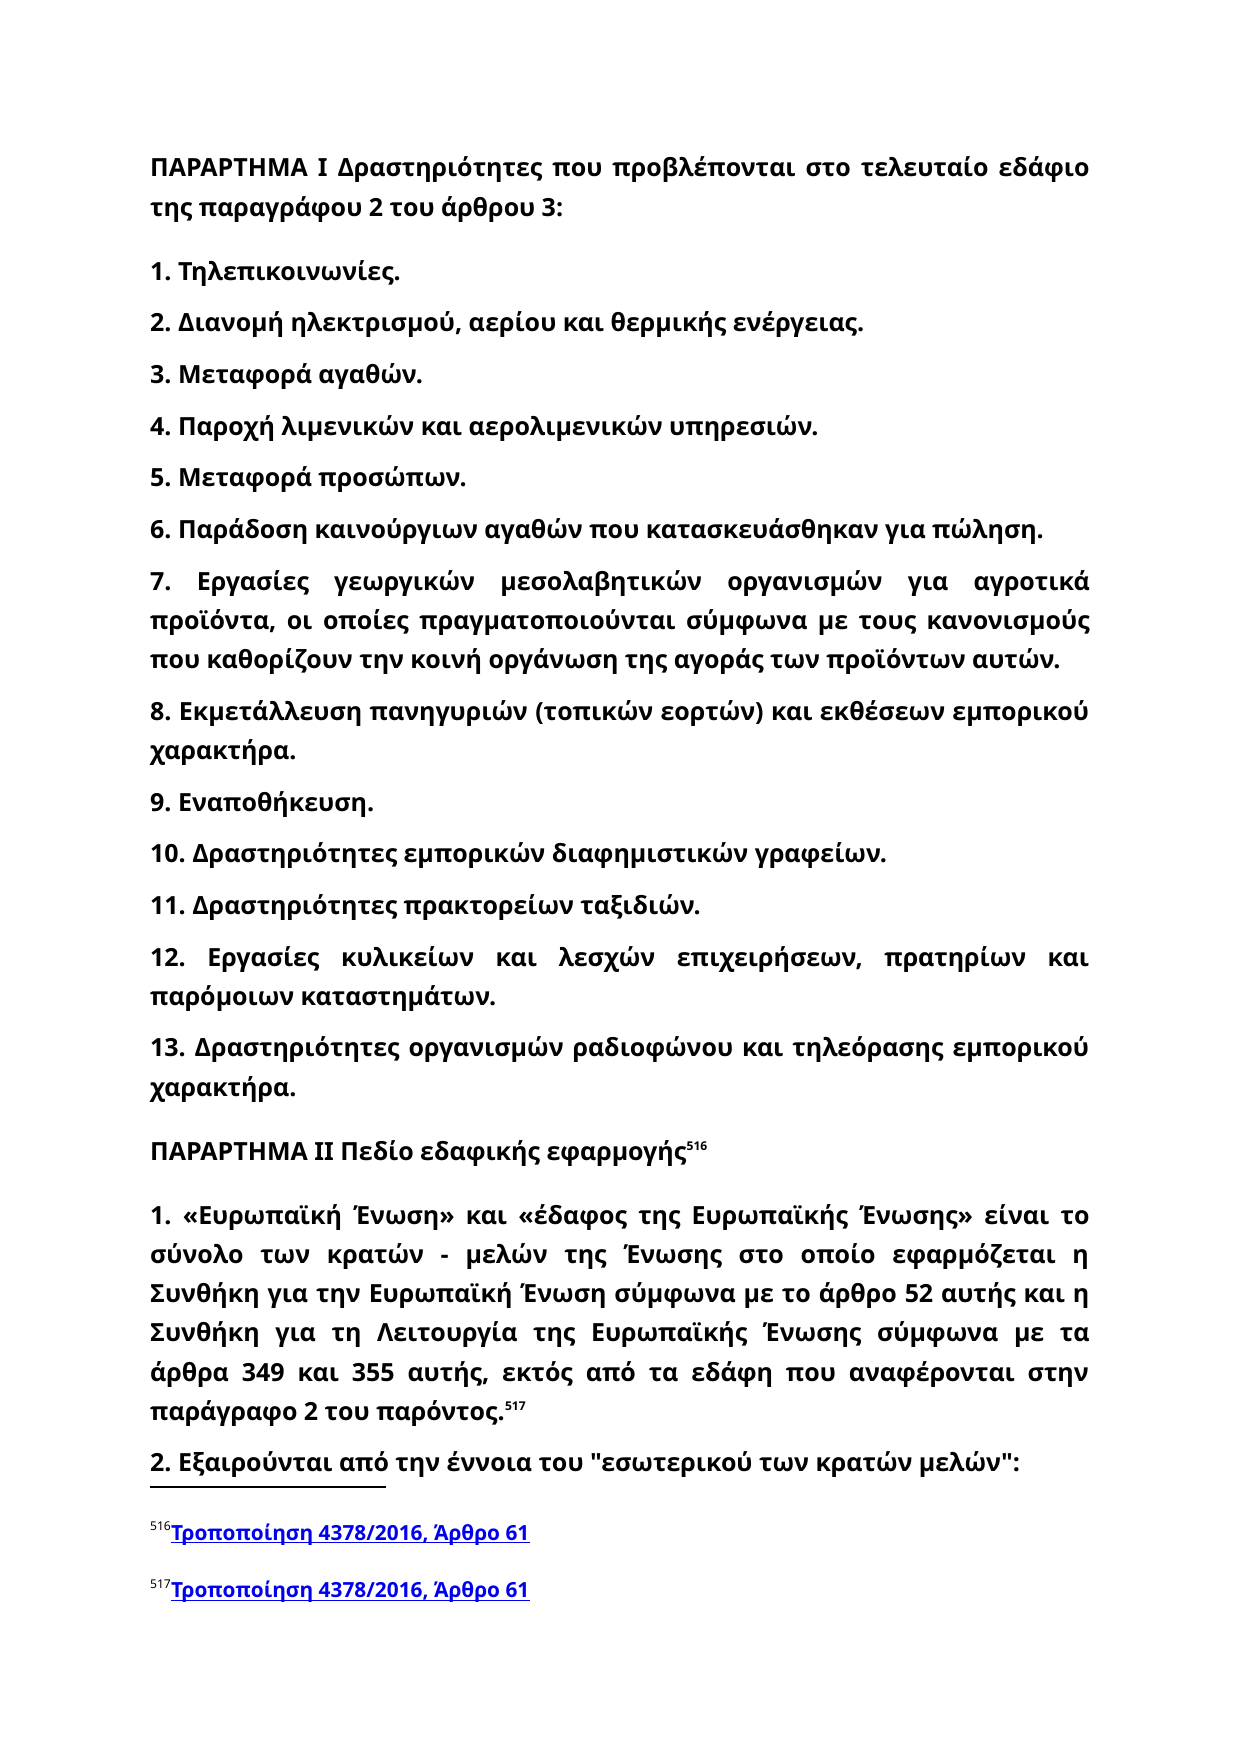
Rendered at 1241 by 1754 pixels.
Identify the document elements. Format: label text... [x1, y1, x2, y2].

text 5. Μεταφορά προσώπων. [150, 460, 1090, 494]
text 1. Τηλεπικοινωνίες. [150, 253, 1090, 287]
text 3. Μεταφορά αγαθών. [150, 357, 1090, 391]
text 4. Παροχή λιμενικών και αερολιμενικών υπηρεσιών. [150, 408, 1090, 442]
text ΠΑΡΑΡΤΗΜΑ Ι Δραστηριότητες που προβλέπονται στο τελευταίο εδάφιο της παραγράφου 2 του άρθρου 3: [150, 150, 1090, 223]
text 2. Εξαιρούνται από την έννοια του "εσωτερικού των κρατών μελών": [150, 1445, 1090, 1479]
text 13. Δραστηριότητες οργανισμών ραδιοφώνου και τηλεόρασης εμπορικού χαρακτήρα. [150, 1030, 1090, 1103]
text 6. Παράδοση καινούργιων αγαθών που κατασκευάσθηκαν για πώληση. [150, 512, 1090, 546]
text 1. «Ευρωπαϊκή Ένωση» και «έδαφος της Ευρωπαϊκής Ένωσης» είναι το σύνολο των κρατών - μελών της Ένωσης στο οποίο εφαρμόζεται η Συνθήκη για την Ευρωπαϊκή Ένωση σύμφωνα με το άρθρο 52 αυτής και η Συνθήκη για τη Λειτουργία της Ευρωπαϊκής Ένωσης σύμφωνα με τα άρθρα 349 και 355 αυτής, εκτός από τα εδάφη που αναφέρονται στην παράγραφο 2 του παρόντος. [150, 1197, 1090, 1427]
text Τροποποίηση 4378/2016, Άρθρο 61 [150, 1518, 1090, 1546]
text 9. Εναποθήκευση. [150, 784, 1090, 818]
text 8. Εκμετάλλευση πανηγυριών (τοπικών εορτών) και εκθέσεων εμπορικού χαρακτήρα. [150, 693, 1090, 767]
text 2. Διανομή ηλεκτρισμού, αερίου και θερμικής ενέργειας. [150, 305, 1090, 339]
text 7. Εργασίες γεωργικών μεσολαβητικών οργανισμών για αγροτικά προϊόντα, οι οποίες πραγματοποιούνται σύμφωνα με τους κανονισμούς που καθορίζουν την κοινή οργάνωση της αγοράς των προϊόντων αυτών. [150, 563, 1090, 676]
text 10. Δραστηριότητες εμπορικών διαφημιστικών γραφείων. [150, 836, 1090, 870]
text Τροποποίηση 4378/2016, Άρθρο 61 [150, 1576, 1090, 1604]
text 12. Εργασίες κυλικείων και λεσχών επιχειρήσεων, πρατηρίων και παρόμοιων καταστημάτων. [150, 939, 1090, 1012]
text 11. Δραστηριότητες πρακτορείων ταξιδιών. [150, 887, 1090, 922]
text ΠΑΡΑΡΤΗΜΑ II Πεδίο εδαφικής εφαρμογής [150, 1133, 1090, 1167]
